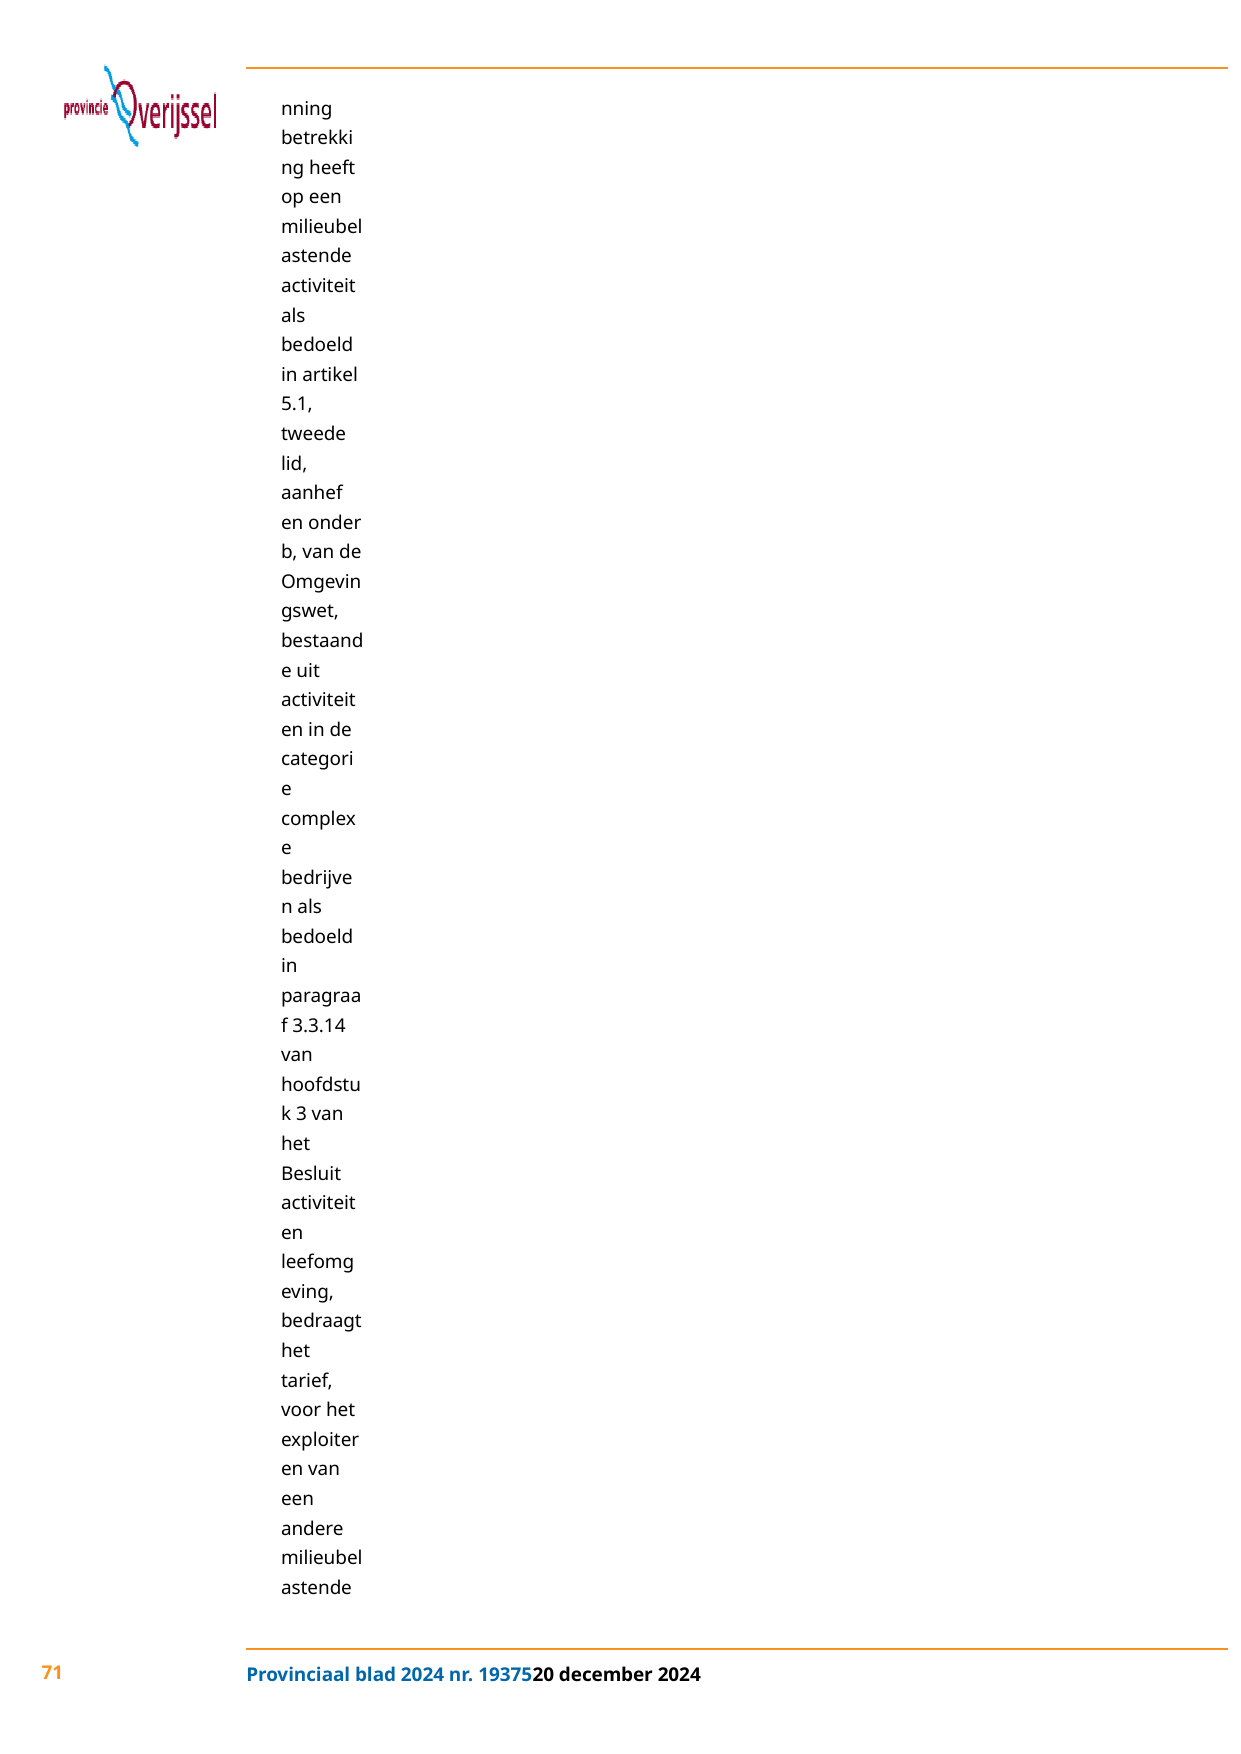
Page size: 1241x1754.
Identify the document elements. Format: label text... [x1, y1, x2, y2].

picture [41, 47, 231, 172]
table_cell nning betrekking heeft op een milieubelastende activiteit als bedoeld in artikel 5.1, tweede lid, aanhef en onder b, van de Omgevingswet, bestaande uit activiteiten in de categorie complexe bedrijven als bedoeld in paragraaf 3.3.14 van hoofdstuk 3 van het Besluit activiteiten leefomgeving, bedraagt het tarief, voor het exploiteren van een andere milieubelastende [281, 95, 363, 1600]
table_cell [594, 95, 954, 1600]
table_cell [248, 95, 281, 1600]
table_cell [364, 95, 593, 1600]
